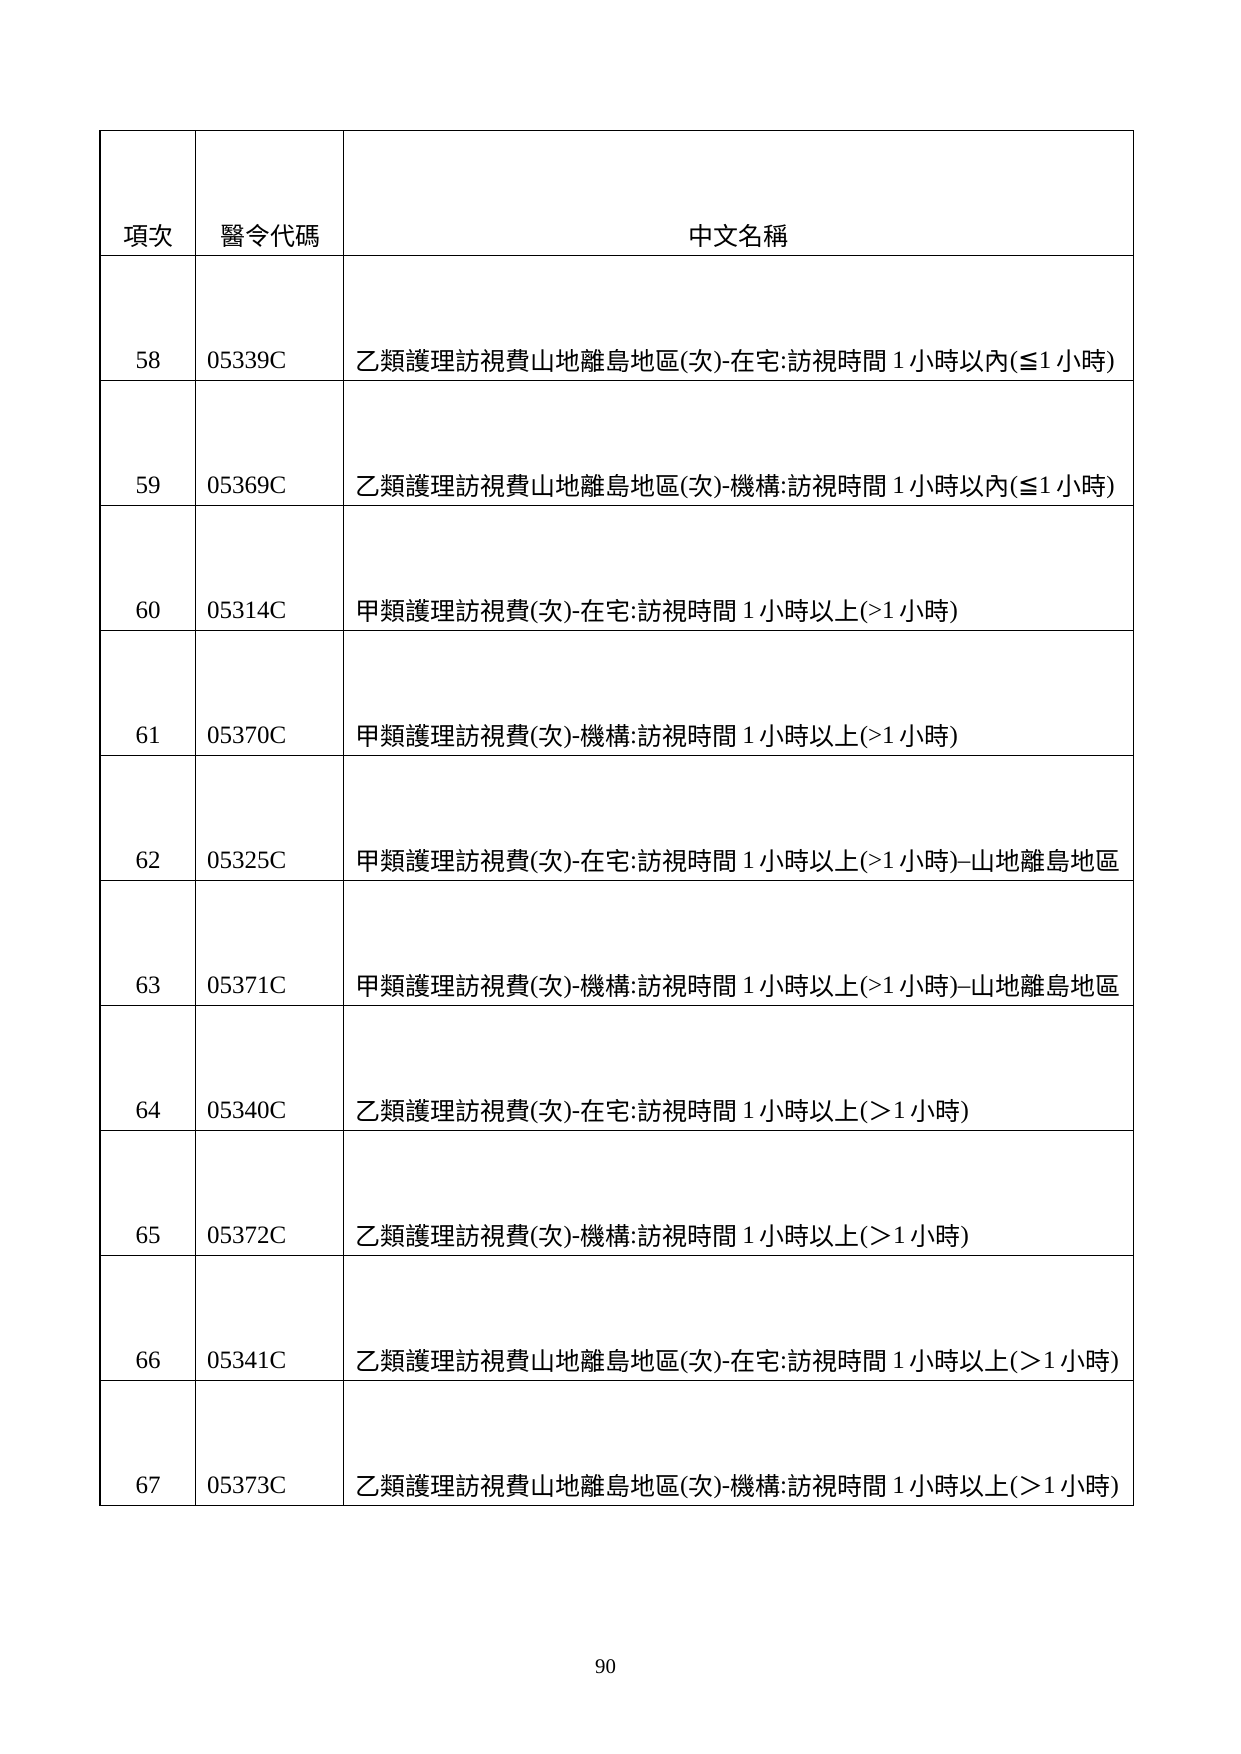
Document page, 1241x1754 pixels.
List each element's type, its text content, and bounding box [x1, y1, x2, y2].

table_cell 05340C [196, 1006, 343, 1130]
table_cell 05370C [196, 631, 343, 755]
table_cell 甲類護理訪視費(次)-機構:訪視時間1小時以上(>1小時) [344, 631, 1133, 755]
table_cell 乙類護理訪視費山地離島地區(次)-機構:訪視時間1小時以內(≦1小時) [344, 381, 1133, 505]
table_cell 62 [101, 756, 195, 880]
table_cell 65 [101, 1131, 195, 1255]
table_cell 60 [101, 506, 195, 630]
table_cell 05373C [196, 1381, 343, 1505]
table_cell 甲類護理訪視費(次)-在宅:訪視時間1小時以上(>1小時)–山地離島地區 [344, 756, 1133, 880]
table_header 項次 [101, 131, 195, 255]
table_cell 66 [101, 1256, 195, 1380]
table_cell 甲類護理訪視費(次)-在宅:訪視時間1小時以上(>1小時) [344, 506, 1133, 630]
table_cell 05325C [196, 756, 343, 880]
table_cell 甲類護理訪視費(次)-機構:訪視時間1小時以上(>1小時)–山地離島地區 [344, 881, 1133, 1005]
table_cell 67 [101, 1381, 195, 1505]
table_cell 58 [101, 256, 195, 380]
table_cell 64 [101, 1006, 195, 1130]
table_cell 61 [101, 631, 195, 755]
table_cell 05314C [196, 506, 343, 630]
table_cell 59 [101, 381, 195, 505]
table_header 醫令代碼 [196, 131, 343, 255]
table_cell 05339C [196, 256, 343, 380]
table_cell 05369C [196, 381, 343, 505]
table_cell 乙類護理訪視費山地離島地區(次)-在宅:訪視時間1小時以上(＞1小時) [344, 1256, 1133, 1380]
table_cell 乙類護理訪視費山地離島地區(次)-在宅:訪視時間1小時以內(≦1小時) [344, 256, 1133, 380]
table_cell 乙類護理訪視費(次)-在宅:訪視時間1小時以上(＞1小時) [344, 1006, 1133, 1130]
table_cell 63 [101, 881, 195, 1005]
table_cell 05341C [196, 1256, 343, 1380]
table_cell 05371C [196, 881, 343, 1005]
table_cell 乙類護理訪視費(次)-機構:訪視時間1小時以上(＞1小時) [344, 1131, 1133, 1255]
table_header 中文名稱 [344, 131, 1133, 255]
table_cell 05372C [196, 1131, 343, 1255]
table_cell 乙類護理訪視費山地離島地區(次)-機構:訪視時間1小時以上(＞1小時) [344, 1381, 1133, 1505]
